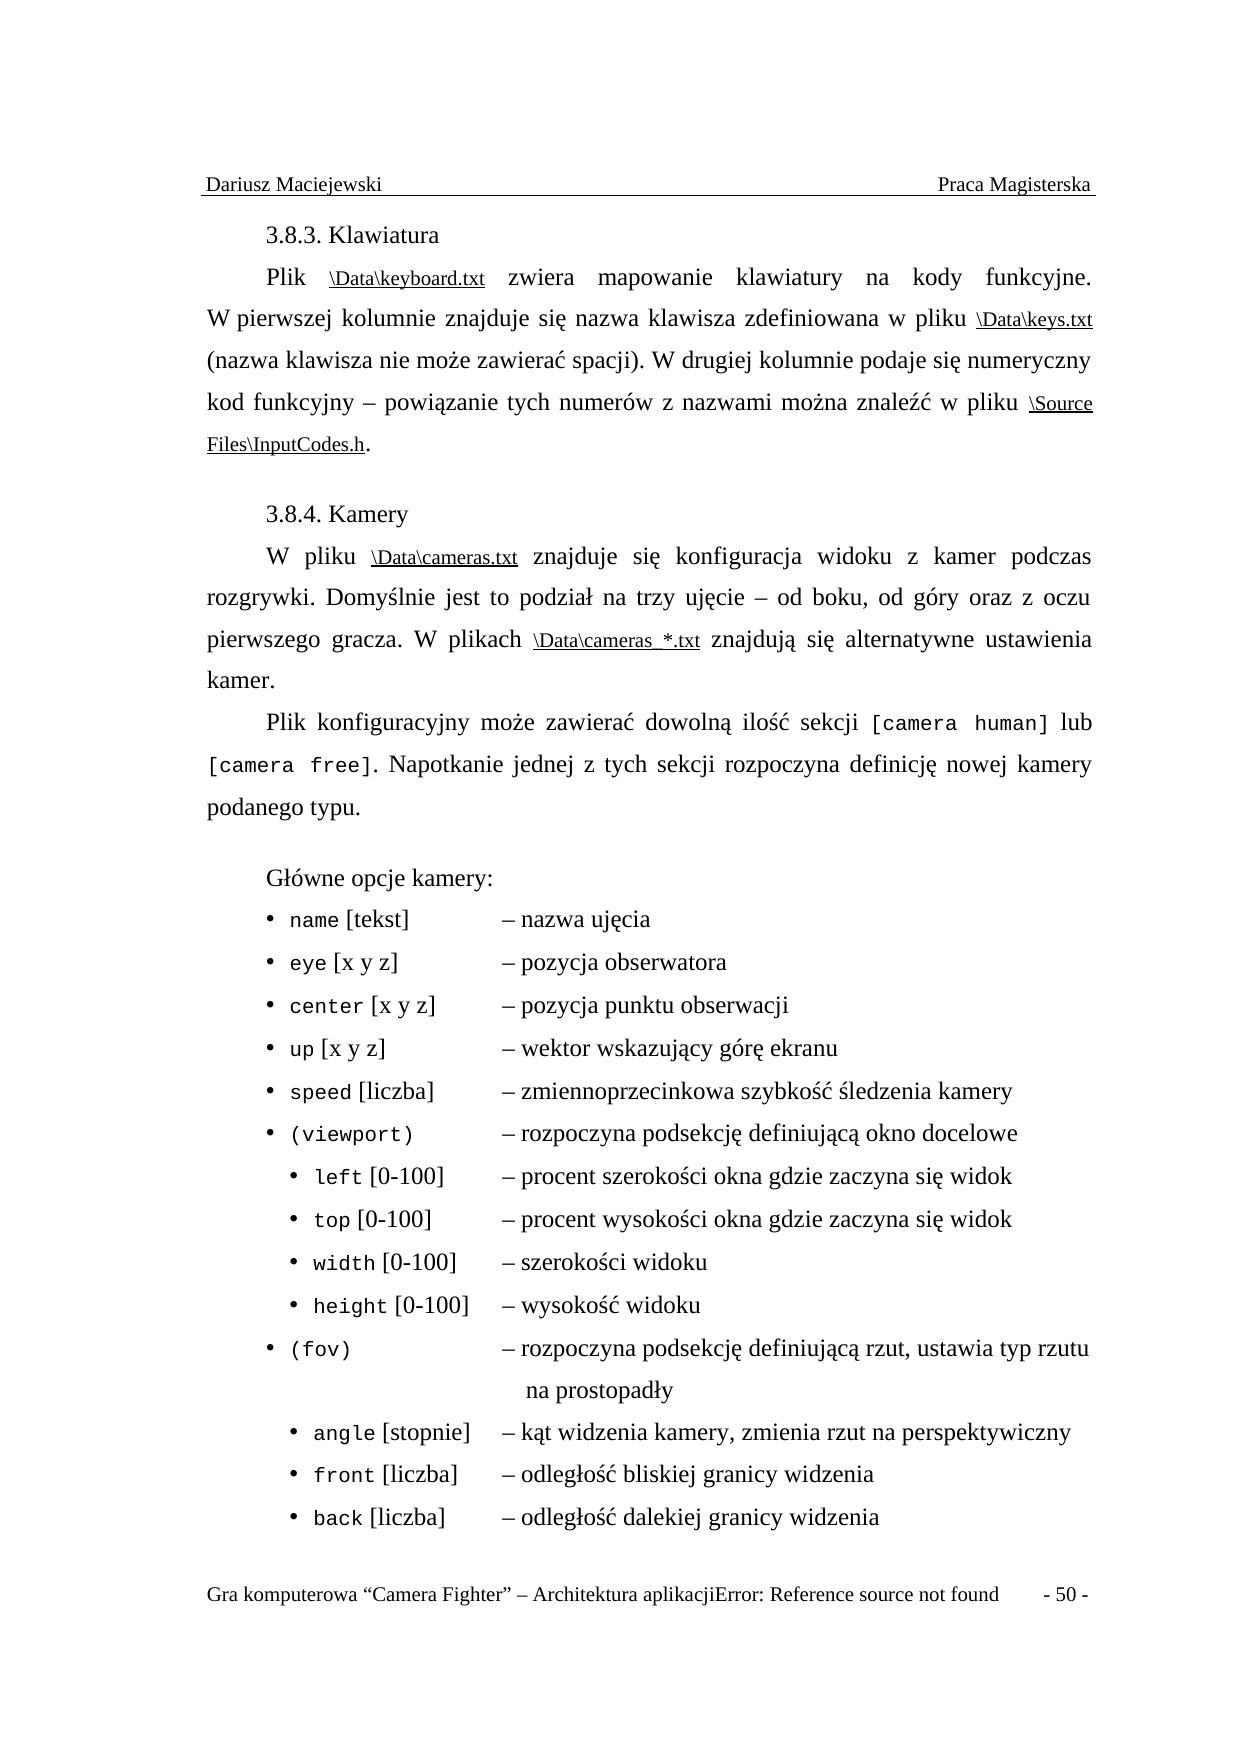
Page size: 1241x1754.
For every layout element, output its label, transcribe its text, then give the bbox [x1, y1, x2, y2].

list eye [x y z] – pozycja obserwatora [266, 948, 1092, 977]
text Główne opcje kamery: [207, 864, 1092, 892]
list center [x y z] – pozycja punktu obserwacji [266, 991, 1092, 1020]
list front [liczba] – odległość bliskiej granicy widzenia [289, 1460, 1092, 1489]
list left [0-100] – procent szerokości okna gdzie zaczyna się widok [289, 1162, 1092, 1191]
list (viewport) – rozpoczyna podsekcję definiującą okno docelowe [266, 1119, 1092, 1148]
subtitle Klawiatura [207, 221, 1092, 249]
list name [tekst] – nazwa ujęcia [266, 906, 1092, 934]
list width [0-100] – szerokości widoku [289, 1248, 1092, 1277]
text Plik konfiguracyjny może zawierać dowolną ilość sekcji [camera human] lub [camera free]. Napotkanie jednej z tych sekcji rozpoczyna definicję nowej kamery podanego typu. [207, 708, 1092, 821]
subtitle Kamery [207, 500, 1092, 528]
list speed [liczba] – zmiennoprzecinkowa szybkość śledzenia kamery [266, 1077, 1092, 1105]
text Plik \Data\keyboard.txt zwiera mapowanie klawiatury na kody funkcyjne. W pierwszej kolumnie znajduje się nazwa klawisza zdefiniowana w pliku \Data\keys.txt (nazwa klawisza nie może zawierać spacji). W drugiej kolumnie podaje się numeryczny kod funkcyjny – powiązanie tych numerów z nazwami można znaleźć w pliku \Source Files\InputCodes.h. [207, 263, 1092, 457]
text W pliku \Data\cameras.txt znajduje się konfiguracja widoku z kamer podczas rozgrywki. Domyślnie jest to podział na trzy ujęcie – od boku, od góry oraz z oczu pierwszego gracza. W plikach \Data\cameras_*.txt znajdują się alternatywne ustawienia kamer. [207, 542, 1092, 694]
list (fov) – rozpoczyna podsekcję definiującą rzut, ustawia typ rzutu na prostopadły [266, 1334, 1092, 1404]
list up [x y z] – wektor wskazujący górę ekranu [266, 1034, 1092, 1062]
list back [liczba] – odległość dalekiej granicy widzenia [289, 1503, 1092, 1532]
list top [0-100] – procent wysokości okna gdzie zaczyna się widok [289, 1205, 1092, 1234]
list angle [stopnie] – kąt widzenia kamery, zmienia rzut na perspektywiczny [289, 1418, 1092, 1446]
list height [0-100] – wysokość widoku [289, 1291, 1092, 1319]
